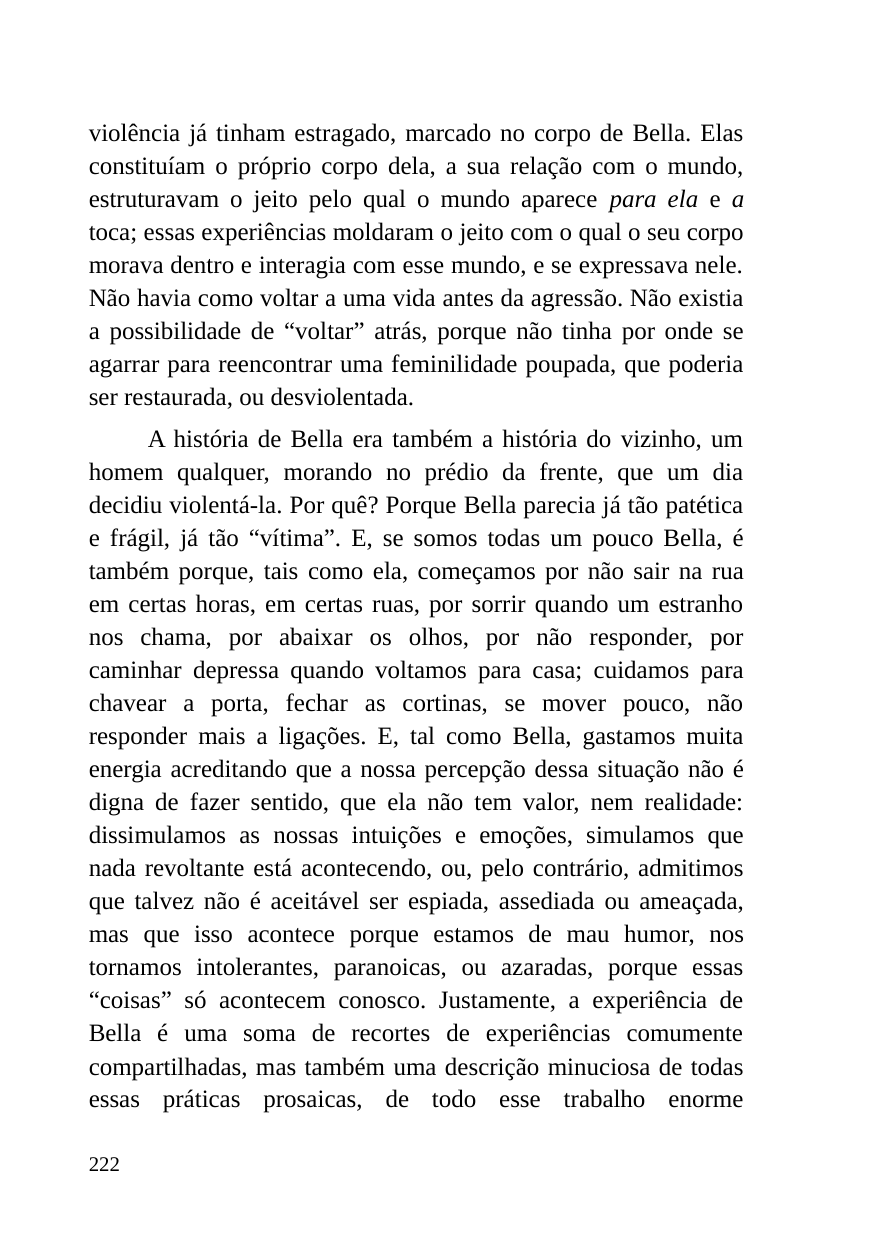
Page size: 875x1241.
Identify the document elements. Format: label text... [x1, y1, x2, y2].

text violência já tinham estragado, marcado no corpo de Bella. Elas constituíam o próprio corpo dela, a sua relação com o mundo, estruturavam o jeito pelo qual o mundo aparece para ela e a toca; essas experiências moldaram o jeito com o qual o seu corpo morava dentro e interagia com esse mundo, e se expressava nele. Não havia como voltar a uma vida antes da agressão. Não existia a possibilidade de “voltar” atrás, porque não tinha por onde se agarrar para reencontrar uma feminilidade poupada, que poderia ser restaurada, ou desviolentada. [88, 118, 744, 411]
text A história de Bella era também a história do vizinho, um homem qualquer, morando no prédio da frente, que um dia decidiu violentá-la. Por quê? Porque Bella parecia já tão patética e frágil, já tão “vítima”. E, se somos todas um pouco Bella, é também porque, tais como ela, começamos por não sair na rua em certas horas, em certas ruas, por sorrir quando um estranho nos chama, por abaixar os olhos, por não responder, por caminhar depressa quando voltamos para casa; cuidamos para chavear a porta, fechar as cortinas, se mover pouco, não responder mais a ligações. E, tal como Bella, gastamos muita energia acreditando que a nossa percepção dessa situação não é digna de fazer sentido, que ela não tem valor, nem realidade: dissimulamos as nossas intuições e emoções, simulamos que nada revoltante está acontecendo, ou, pelo contrário, admitimos que talvez não é aceitável ser espiada, assediada ou ameaçada, mas que isso acontece porque estamos de mau humor, nos tornamos intolerantes, paranoicas, ou azaradas, porque essas “coisas” só acontecem conosco. Justamente, a experiência de Bella é uma soma de recortes de experiências comumente compartilhadas, mas também uma descrição minuciosa de todas essas práticas prosaicas, de todo esse trabalho enorme [88, 424, 744, 1113]
